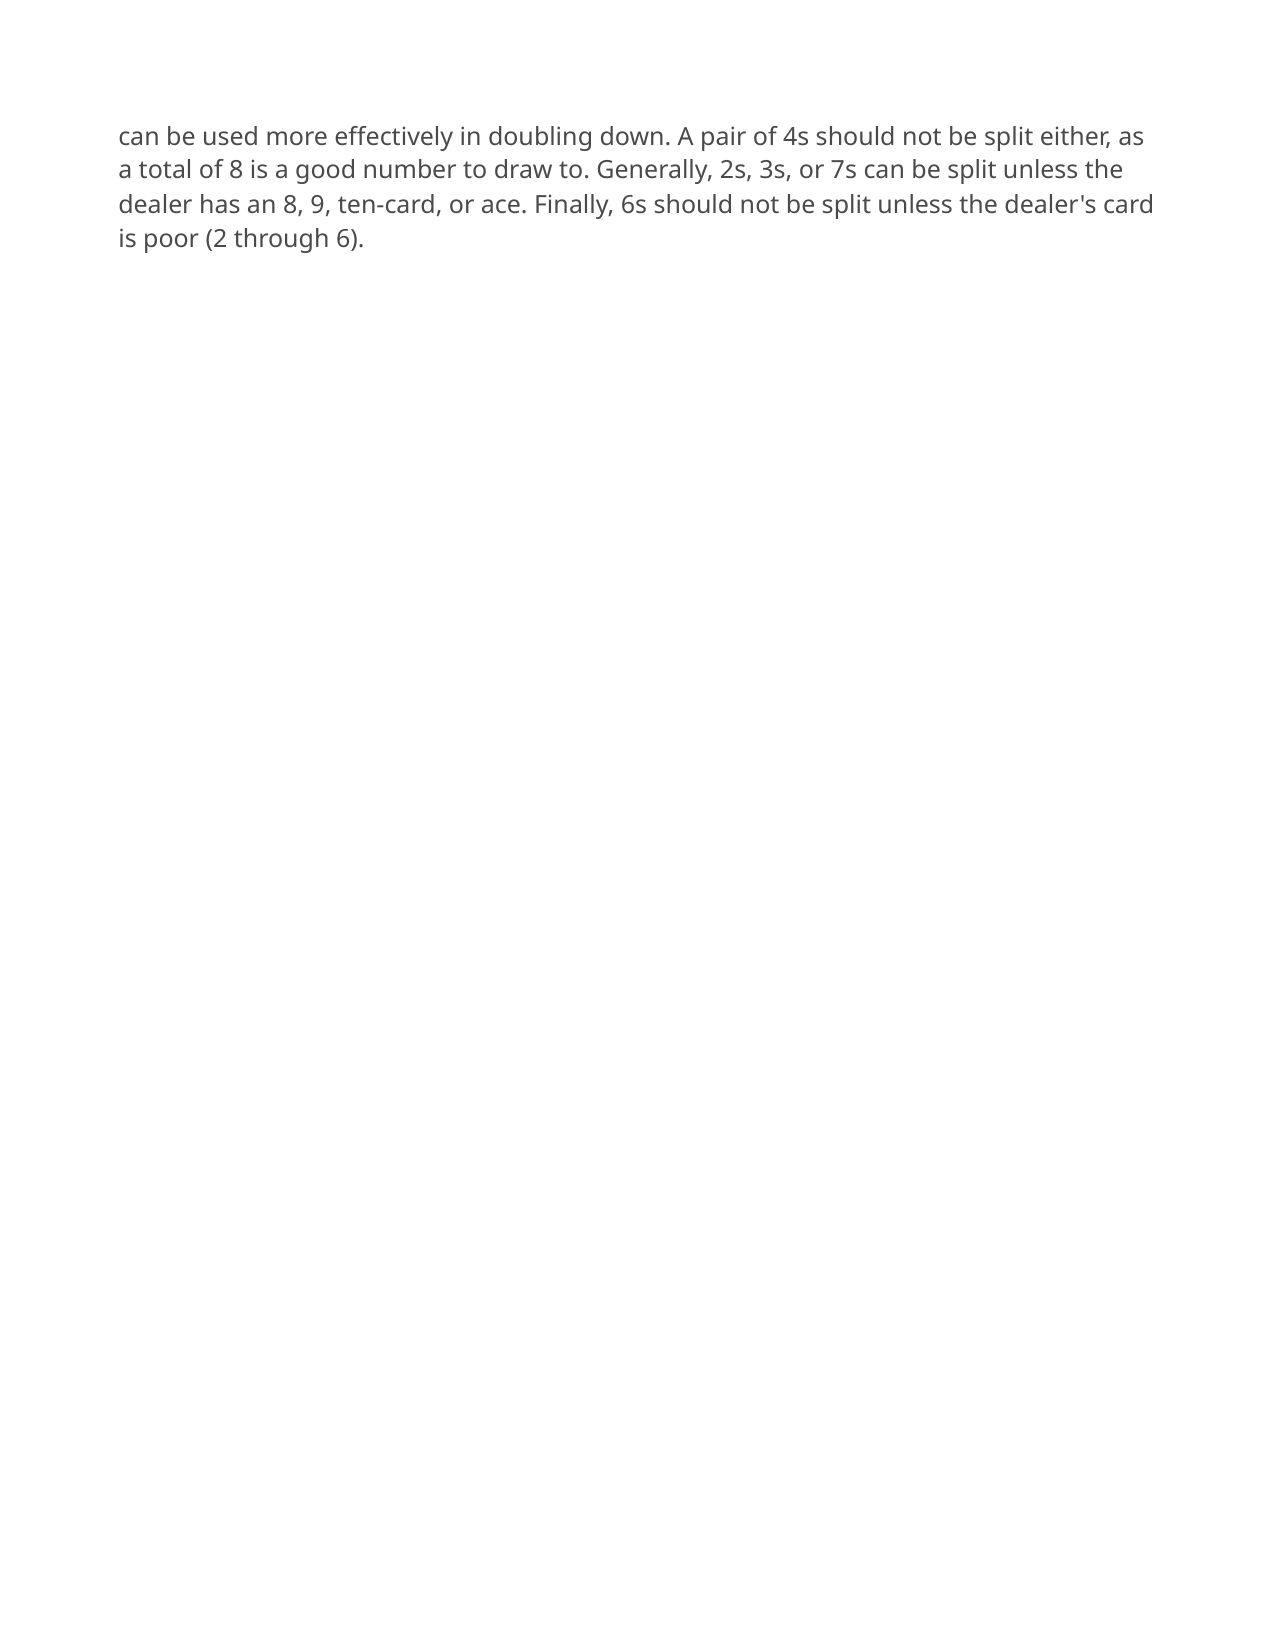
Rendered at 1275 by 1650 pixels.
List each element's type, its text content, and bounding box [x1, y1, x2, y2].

text can be used more effectively in doubling down. A pair of 4s should not be split either, as a total of 8 is a good number to draw to. Generally, 2s, 3s, or 7s can be split unless the dealer has an 8, 9, ten-card, or ace. Finally, 6s should not be split unless the dealer's card is poor (2 through 6). [118, 118, 1157, 254]
